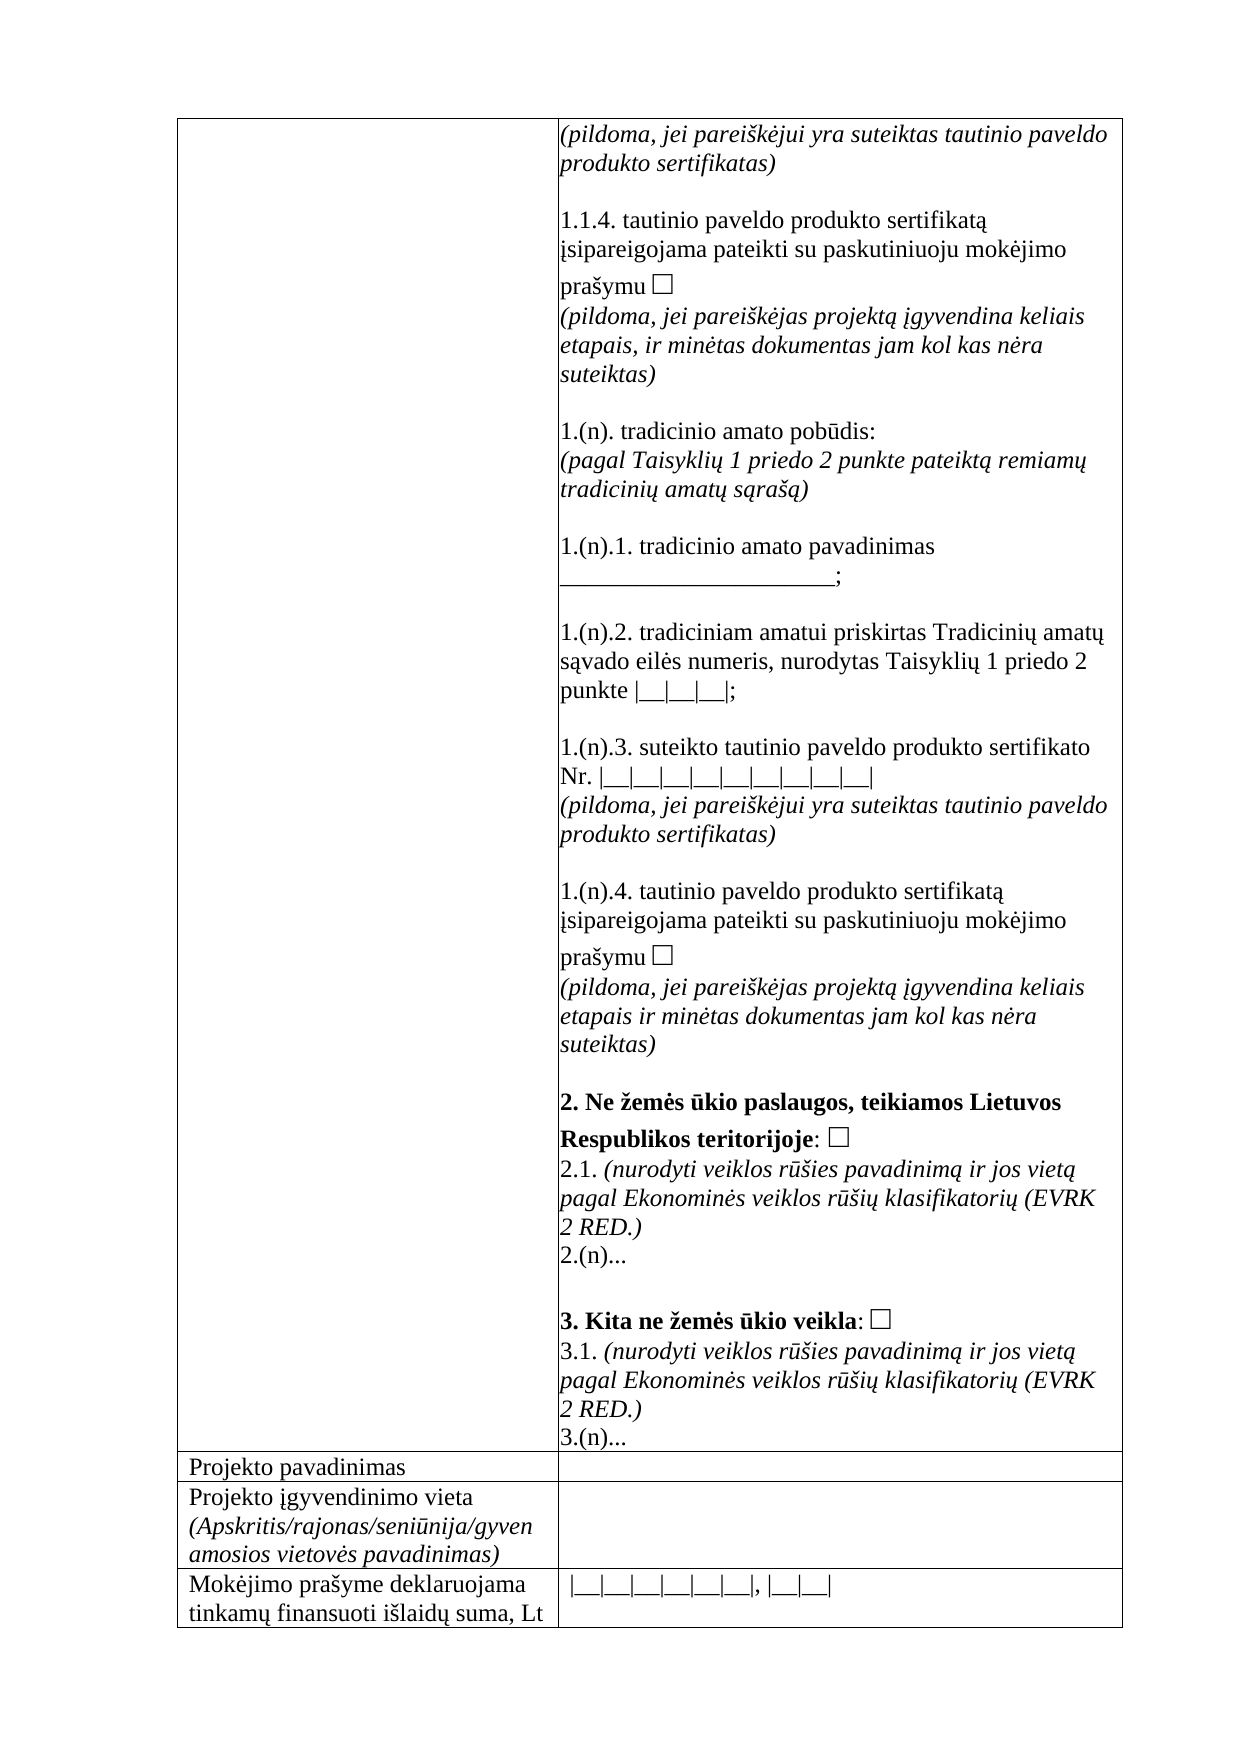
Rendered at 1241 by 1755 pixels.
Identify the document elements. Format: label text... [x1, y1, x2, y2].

table_cell Projekto įgyvendinimo vieta (Apskritis/rajonas/seniūnija/gyvenamosios vietovės pavadinimas) [178, 1482, 558, 1568]
table_cell (pildoma, jei pareiškėjui yra suteiktas tautinio paveldo produkto sertifikatas) 1.1.4. tautinio paveldo produkto sertifikatą įsipareigojama pateikti su paskutiniuoju mokėjimo prašymu □ (pildoma, jei pareiškėjas projektą įgyvendina keliais etapais, ir minėtas dokumentas jam kol kas nėra suteiktas) 1.(n). tradicinio amato pobūdis: (pagal Taisyklių 1 priedo 2 punkte pateiktą remiamų tradicinių amatų sąrašą) 1.(n).1. tradicinio amato pavadinimas ______________________; 1.(n).2. tradiciniam amatui priskirtas Tradicinių amatų sąvado eilės numeris, nurodytas Taisyklių 1 priedo 2 punkte |__|__|__|; 1.(n).3. suteikto tautinio paveldo produkto sertifikato Nr. |__|__|__|__|__|__|__|__|__| (pildoma, jei pareiškėjui yra suteiktas tautinio paveldo produkto sertifikatas) 1.(n).4. tautinio paveldo produkto sertifikatą įsipareigojama pateikti su paskutiniuoju mokėjimo prašymu □ (pildoma, jei pareiškėjas projektą įgyvendina keliais etapais ir minėtas dokumentas jam kol kas nėra suteiktas) 2. Ne žemės ūkio paslaugos, teikiamos Lietuvos Respublikos teritorijoje: □ 2.1. (nurodyti veiklos rūšies pavadinimą ir jos vietą pagal Ekonominės veiklos rūšių klasifikatorių (EVRK 2 RED.) 2.(n)... 3. Kita ne žemės ūkio veikla: □ 3.1. (nurodyti veiklos rūšies pavadinimą ir jos vietą pagal Ekonominės veiklos rūšių klasifikatorių (EVRK 2 RED.) 3.(n)... [559, 119, 1122, 1451]
table_cell Projekto pavadinimas [178, 1452, 558, 1481]
table_cell [559, 1482, 1122, 1568]
table_cell |__|__|__|__|__|__|, |__|__| [559, 1569, 1122, 1627]
table_cell [178, 119, 558, 1451]
table_cell Mokėjimo prašyme deklaruojama tinkamų finansuoti išlaidų suma, Lt [178, 1569, 558, 1627]
table_cell [559, 1452, 1122, 1481]
